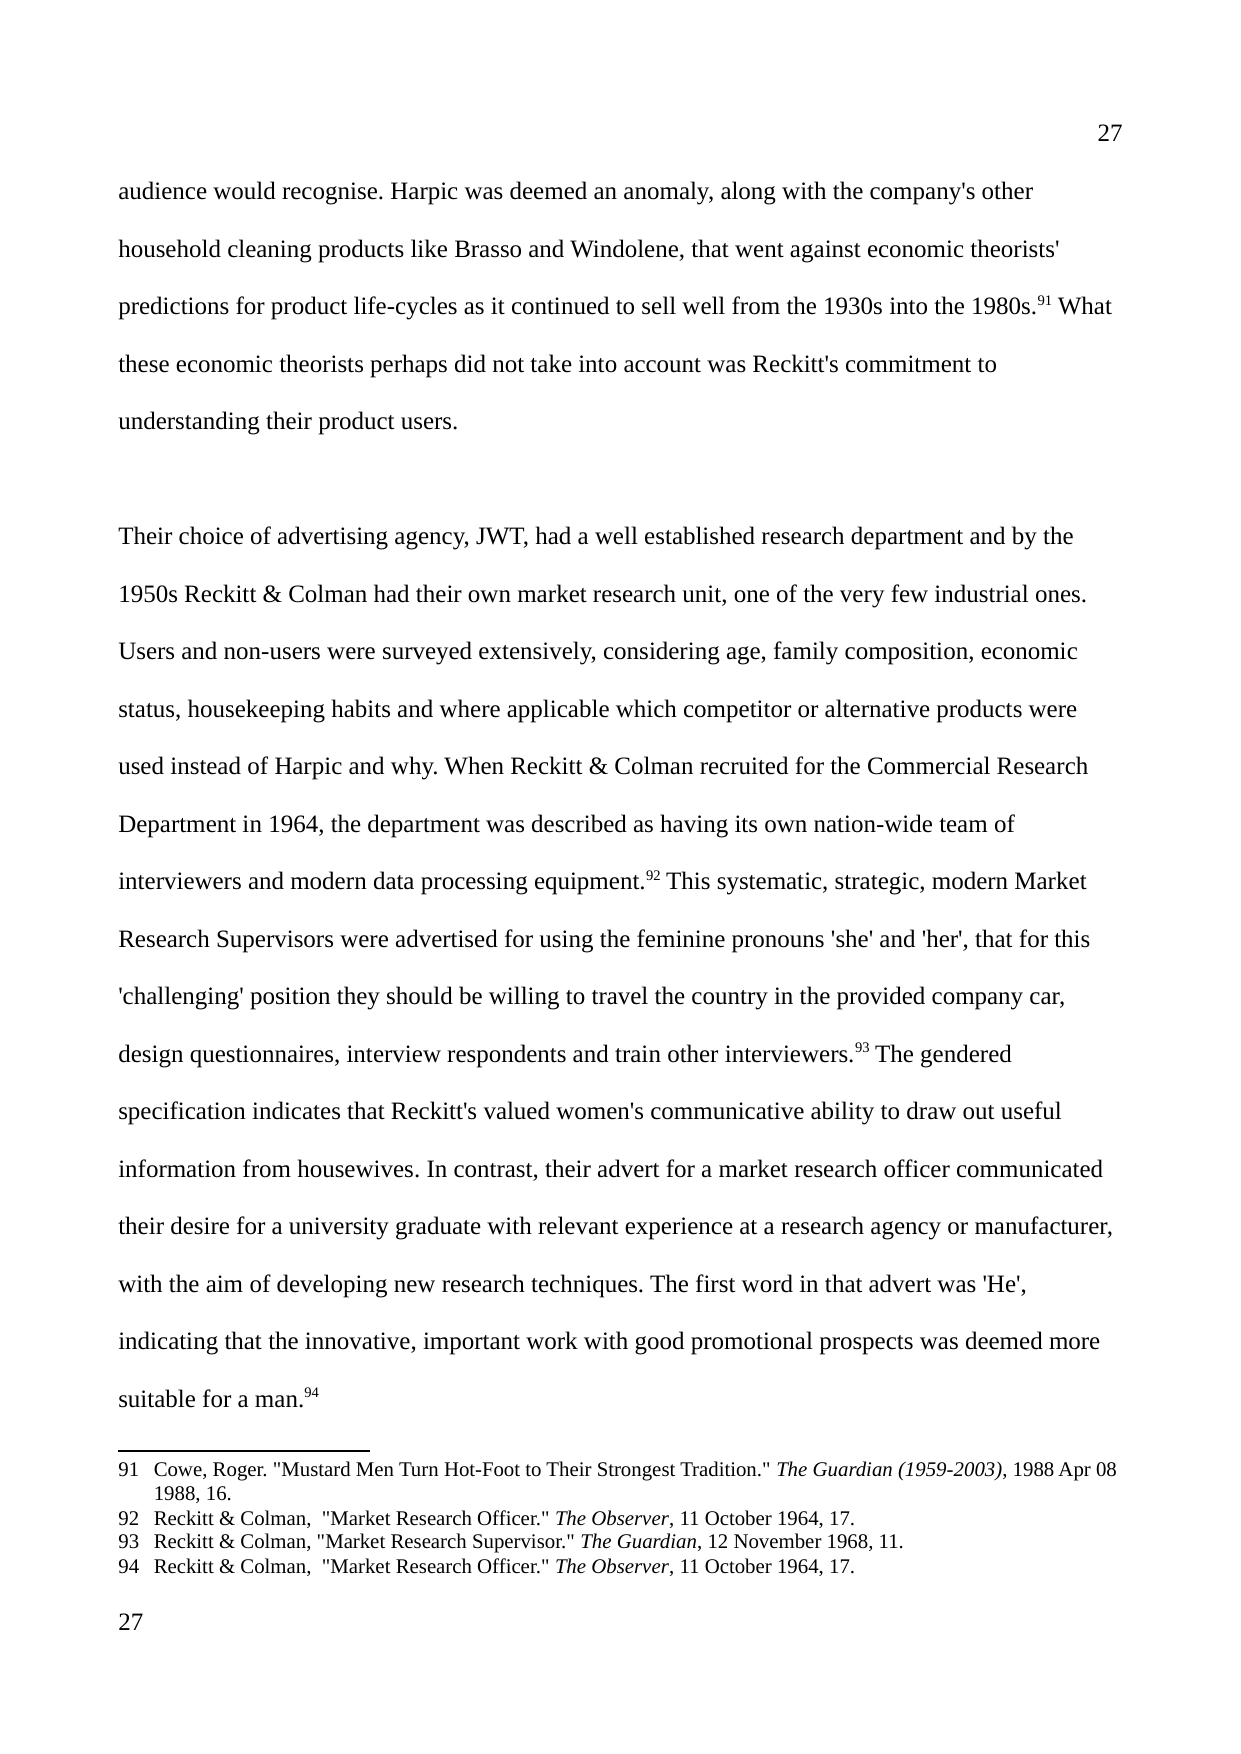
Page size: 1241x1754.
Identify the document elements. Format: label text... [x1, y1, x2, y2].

text Reckitt & Colman, "Market Research Supervisor." The Guardian, 12 November 1968, 11. [118, 1529, 1122, 1553]
text Reckitt & Colman, "Market Research Officer." The Observer, 11 October 1964, 17. [118, 1553, 1122, 1578]
text audience would recognise. Harpic was deemed an anomaly, along with the company's other household cleaning products like Brasso and Windolene, that went against economic theorists' predictions for product life-cycles as it continued to sell well from the 1930s into the 1980s. What these economic theorists perhaps did not take into account was Reckitt's commitment to understanding their product users. [118, 176, 1122, 435]
text Reckitt & Colman, "Market Research Officer." The Observer, 11 October 1964, 17. [118, 1505, 1122, 1529]
text Cowe, Roger. "Mustard Men Turn Hot-Foot to Their Strongest Tradition." The Guardian (1959-2003), 1988 Apr 08 1988, 16. [118, 1457, 1122, 1505]
text Their choice of advertising agency, JWT, had a well established research department and by the 1950s Reckitt & Colman had their own market research unit, one of the very few industrial ones. Users and non-users were surveyed extensively, considering age, family composition, economic status, housekeeping habits and where applicable which competitor or alternative products were used instead of Harpic and why. When Reckitt & Colman recruited for the Commercial Research Department in 1964, the department was described as having its own nation-wide team of interviewers and modern data processing equipment. This systematic, strategic, modern Market Research Supervisors were advertised for using the feminine pronouns 'she' and 'her', that for this 'challenging' position they should be willing to travel the country in the provided company car, design questionnaires, interview respondents and train other interviewers. The gendered specification indicates that Reckitt's valued women's communicative ability to draw out useful information from housewives. In contrast, their advert for a market research officer communicated their desire for a university graduate with relevant experience at a research agency or manufacturer, with the aim of developing new research techniques. The first word in that advert was 'He', indicating that the innovative, important work with good promotional prospects was deemed more suitable for a man. [118, 521, 1122, 1413]
